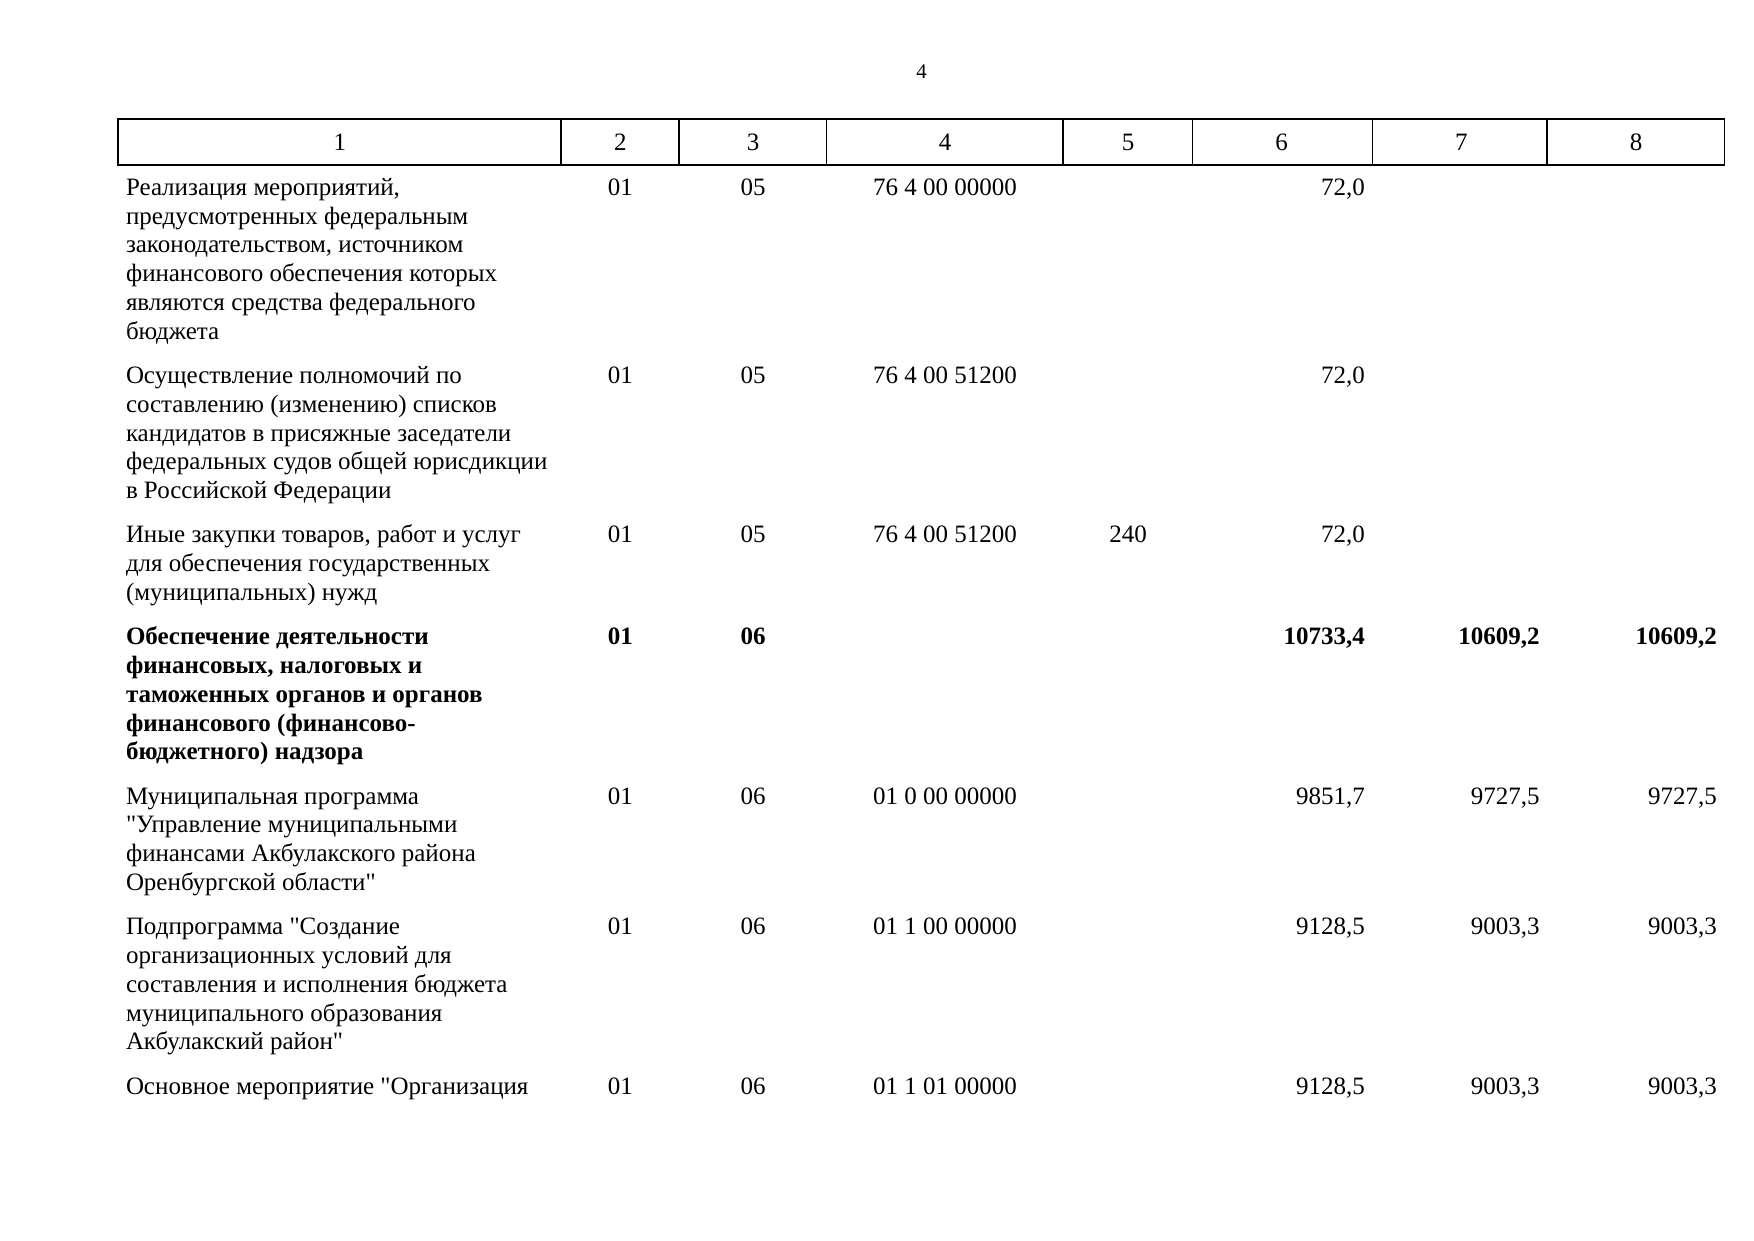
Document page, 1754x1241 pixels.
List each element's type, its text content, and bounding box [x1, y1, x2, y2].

table_header 1 [126, 128, 553, 156]
table_header 7 [1380, 128, 1542, 156]
table_cell 9003,3 [1547, 1063, 1724, 1107]
table_cell Иные закупки товаров, работ и услуг для обеспечения государственных (муниципальных) нужд [118, 512, 561, 613]
table_cell [1547, 166, 1724, 352]
table_cell [1372, 166, 1547, 352]
table_cell 01 [561, 1063, 679, 1107]
table_cell 72,0 [1193, 166, 1372, 352]
table_cell 10609,2 [1372, 614, 1547, 773]
table_cell 9128,5 [1193, 904, 1372, 1063]
table_cell 06 [679, 614, 827, 773]
table_header [1548, 120, 1724, 164]
table_cell 10733,4 [1193, 614, 1372, 773]
table_cell [1063, 773, 1193, 903]
table_cell 06 [679, 904, 827, 1063]
table_cell 06 [679, 773, 827, 903]
table_cell Основное мероприятие "Организация [118, 1063, 561, 1107]
table_cell 9003,3 [1547, 904, 1724, 1063]
table_cell 76 4 00 51200 [827, 352, 1063, 512]
table_header [1064, 120, 1192, 164]
table_cell 9003,3 [1372, 904, 1547, 1063]
table_header [1193, 120, 1372, 164]
table_cell Муниципальная программа "Управление муниципальными финансами Акбулакского района Оренбургской области" [118, 773, 561, 903]
table_cell 01 0 00 00000 [827, 773, 1063, 903]
table_cell 240 [1063, 512, 1193, 613]
table_cell 01 1 01 00000 [827, 1063, 1063, 1107]
table_cell [1063, 352, 1193, 512]
table_header 4 [835, 128, 1055, 156]
table_cell [1063, 614, 1193, 773]
table_header [680, 120, 826, 164]
table_cell 01 1 00 00000 [827, 904, 1063, 1063]
table_cell [827, 614, 1063, 773]
table_header 8 [1555, 128, 1716, 156]
table_cell [1547, 352, 1724, 512]
table_cell 76 4 00 00000 [827, 166, 1063, 352]
table_cell Реализация мероприятий, предусмотренных федеральным законодательством, источником финансового обеспечения которых являются средства федерального бюджета [118, 166, 561, 352]
table_header 3 [687, 128, 819, 156]
table_cell 9003,3 [1372, 1063, 1547, 1107]
table_cell 72,0 [1193, 512, 1372, 613]
table_header [119, 120, 560, 164]
table_cell 01 [561, 773, 679, 903]
table_cell 05 [679, 512, 827, 613]
table_cell 01 [561, 512, 679, 613]
table_cell 9727,5 [1547, 773, 1724, 903]
table_header [827, 120, 1062, 164]
table_cell 01 [561, 166, 679, 352]
table_header [562, 120, 678, 164]
table_cell [1063, 166, 1193, 352]
table_cell 01 [561, 614, 679, 773]
table_cell 10609,2 [1547, 614, 1724, 773]
table_header 5 [1071, 128, 1185, 156]
table_cell [1063, 1063, 1193, 1107]
table_cell 05 [679, 352, 827, 512]
table_cell Обеспечение деятельности финансовых, налоговых и таможенных органов и органов финансового (финансово-бюджетного) надзора [118, 614, 561, 773]
table_cell 72,0 [1193, 352, 1372, 512]
table_cell 05 [679, 166, 827, 352]
table_cell 06 [679, 1063, 827, 1107]
table_cell [1372, 352, 1547, 512]
table_cell 9128,5 [1193, 1063, 1372, 1107]
table_header [1373, 120, 1546, 164]
table_header 2 [569, 128, 671, 156]
table_cell [1547, 512, 1724, 613]
table_cell 01 [561, 352, 679, 512]
table_cell 9727,5 [1372, 773, 1547, 903]
table_cell [1063, 904, 1193, 1063]
table_cell 01 [561, 904, 679, 1063]
table_cell Осуществление полномочий по составлению (изменению) списков кандидатов в присяжные заседатели федеральных судов общей юрисдикции в Российской Федерации [118, 352, 561, 512]
table_header 6 [1201, 128, 1362, 156]
table_cell Подпрограмма "Создание организационных условий для составления и исполнения бюджета муниципального образования Акбулакский район" [118, 904, 561, 1063]
table_cell [1372, 512, 1547, 613]
table_cell 9851,7 [1193, 773, 1372, 903]
table_cell 76 4 00 51200 [827, 512, 1063, 613]
